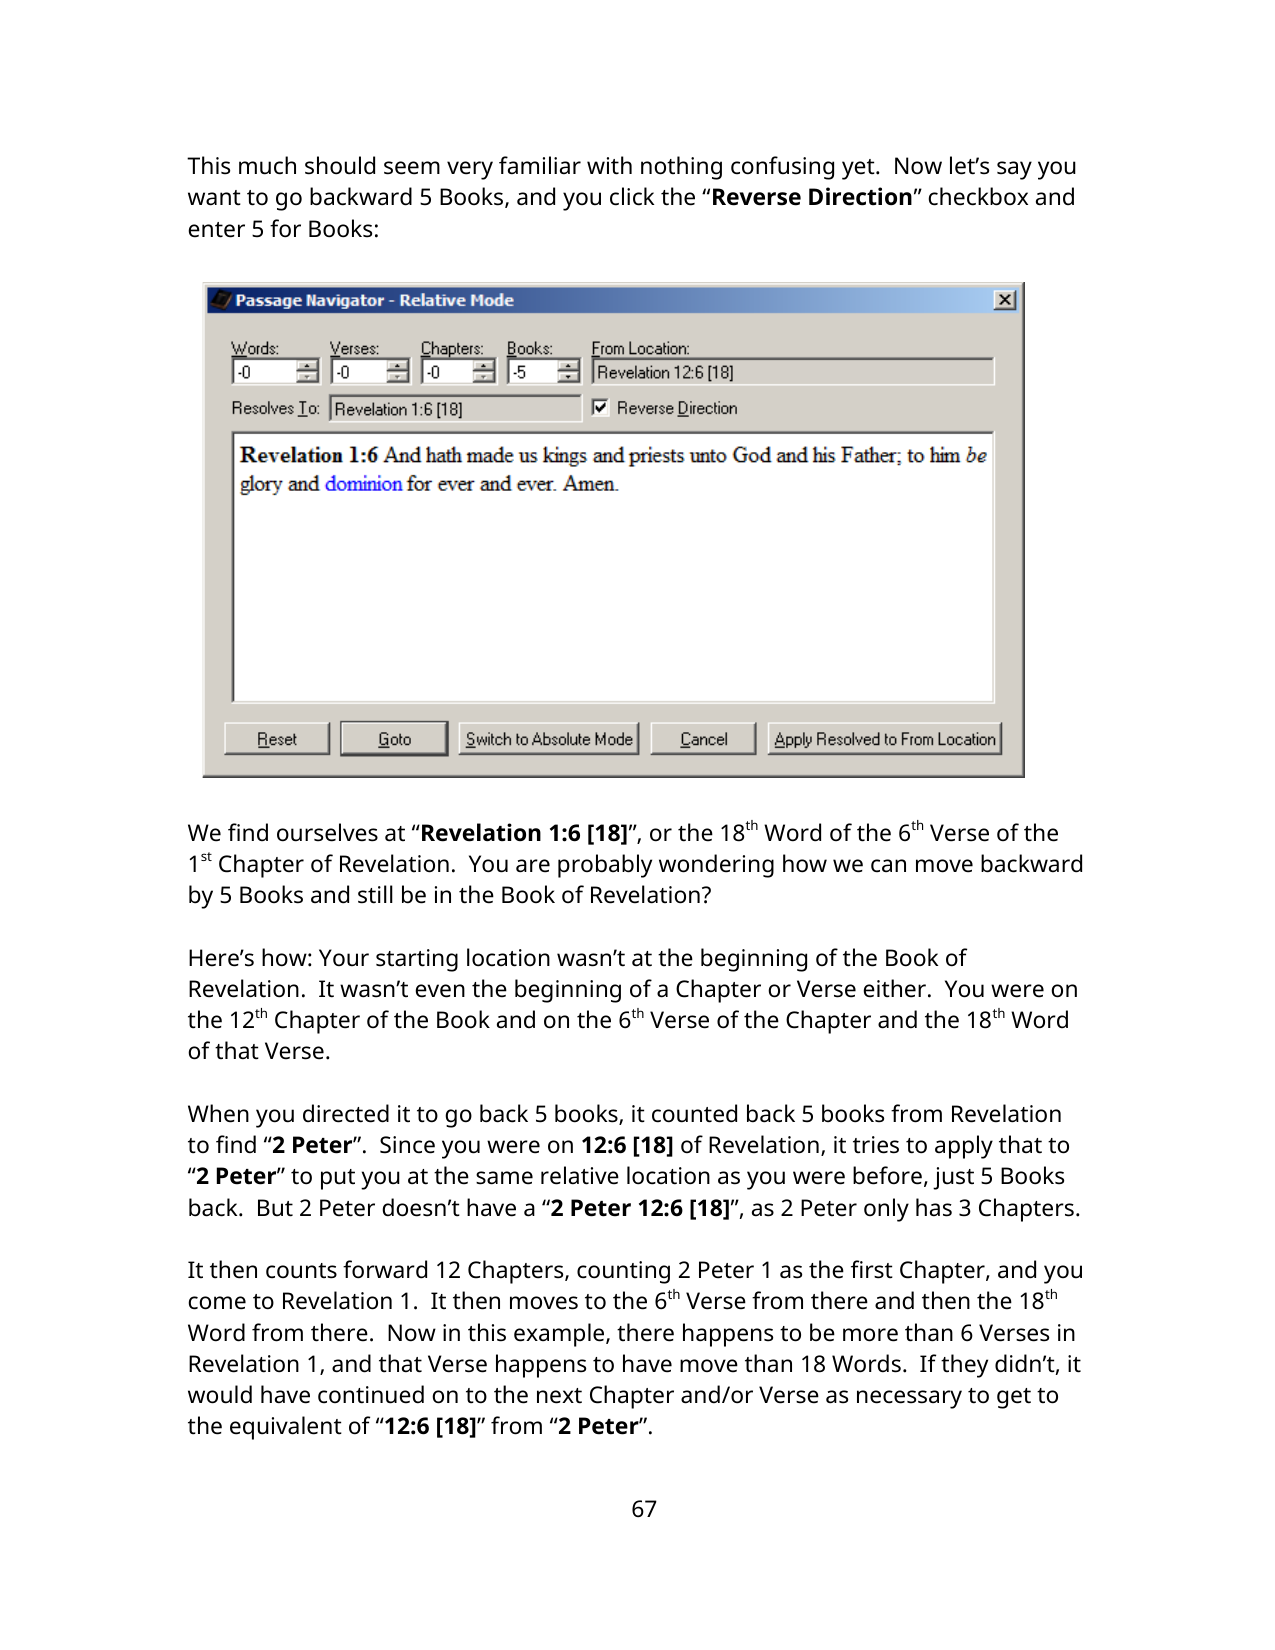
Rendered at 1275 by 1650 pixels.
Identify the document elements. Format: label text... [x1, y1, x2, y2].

picture [202, 282, 1025, 778]
text When you directed it to go back 5 books, it counted back 5 books from Revelation to find “2 Peter”. Since you were on 12:6 [18] of Revelation, it tries to apply that to “2 Peter” to put you at the same relative location as you were before, just 5 Books back. But 2 Peter doesn’t have a “2 Peter 12:6 [18]”, as 2 Peter only has 3 Chapters. [187, 1098, 1087, 1223]
text We find ourselves at “Revelation 1:6 [18]”, or the 18th Word of the 6th Verse of the 1st Chapter of Revelation. You are probably wondering how we can move backward by 5 Books and still be in the Book of Revelation? [187, 817, 1087, 910]
text This much should seem very familiar with nothing confusing yet. Now let’s say you want to go backward 5 Books, and you click the “Reverse Direction” checkbox and enter 5 for Books: [187, 150, 1087, 244]
text It then counts forward 12 Chapters, counting 2 Peter 1 as the first Chapter, and you come to Revelation 1. It then moves to the 6th Verse from there and then the 18th Word from there. Now in this example, there happens to be more than 6 Verses in Revelation 1, and that Verse happens to have move than 18 Words. If they didn’t, it would have continued on to the next Chapter and/or Verse as necessary to get to the equivalent of “12:6 [18]” from “2 Peter”. [187, 1254, 1087, 1442]
text Here’s how: Your starting location wasn’t at the beginning of the Book of Revelation. It wasn’t even the beginning of a Chapter or Verse either. You were on the 12th Chapter of the Book and on the 6th Verse of the Chapter and the 18th Word of that Verse. [187, 942, 1087, 1067]
